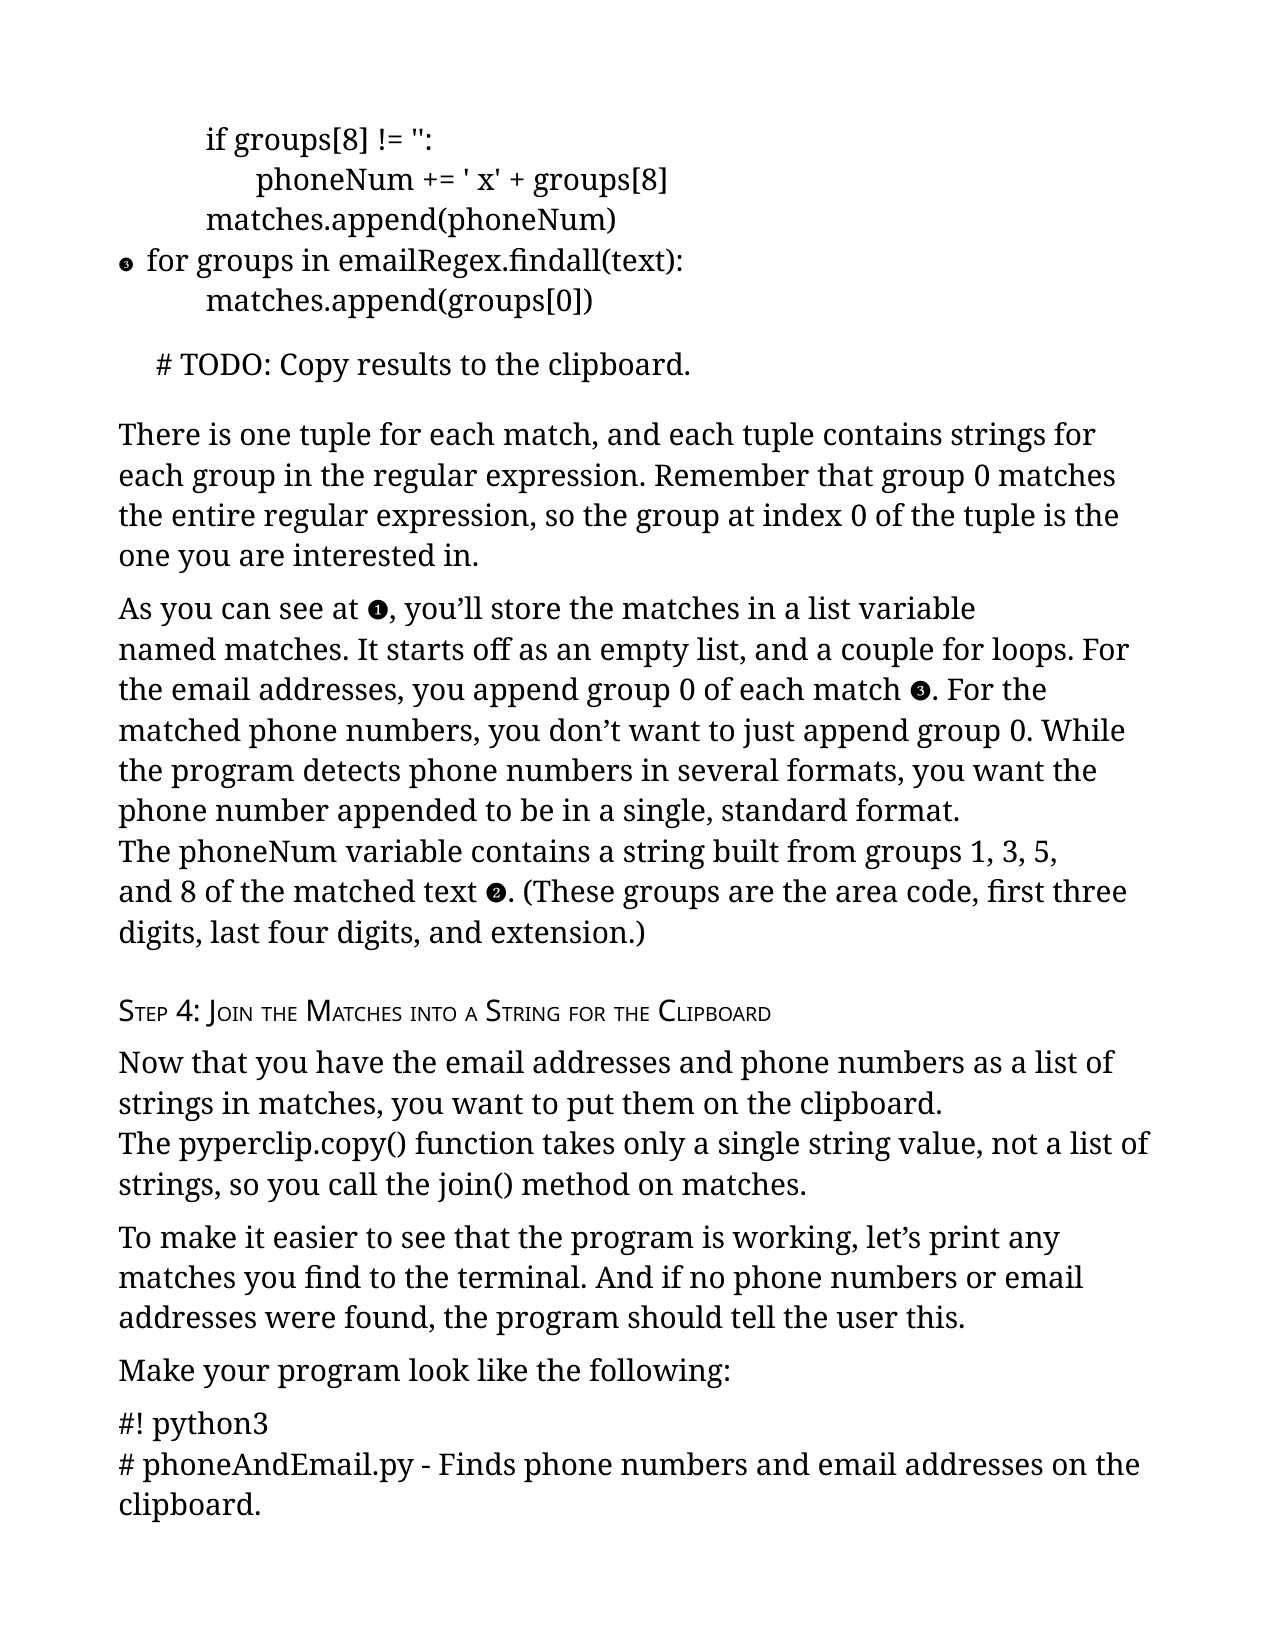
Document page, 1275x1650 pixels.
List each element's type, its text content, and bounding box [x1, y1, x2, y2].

text matches.append(groups[0]) [118, 280, 1157, 320]
text Make your program look like the following: [118, 1350, 1157, 1390]
text To make it easier to see that the program is working, let’s print any matches you find to the terminal. And if no phone numbers or email addresses were found, the program should tell the user this. [118, 1216, 1157, 1337]
text Now that you have the email addresses and phone numbers as a list of strings in matches, you want to put them on the clipboard. The pyperclip.copy() function takes only a single string value, not a list of strings, so you call the join() method on matches. [118, 1042, 1157, 1204]
text if groups[8] != '': [118, 118, 1157, 158]
text phoneNum += ' x' + groups[8] [118, 158, 1157, 199]
subtitle Step 4: Join the Matches into a String for the Clipboard [118, 989, 1157, 1029]
text As you can see at ❶, you’ll store the matches in a list variable named matches. It starts off as an empty list, and a couple for loops. For the email addresses, you append group 0 of each match ❸. For the matched phone numbers, you don’t want to just append group 0. While the program detects phone numbers in several formats, you want the phone number appended to be in a single, standard format. The phoneNum variable contains a string built from groups 1, 3, 5, and 8 of the matched text ❷. (These groups are the area code, first three digits, last four digits, and extension.) [118, 588, 1157, 952]
text # TODO: Copy results to the clipboard. [118, 344, 1157, 384]
text #! python3 [118, 1403, 1157, 1443]
text # phoneAndEmail.py - Finds phone numbers and email addresses on the clipboard. [118, 1443, 1157, 1524]
text ❸ for groups in emailRegex.findall(text): [118, 239, 1157, 280]
text There is one tuple for each match, and each tuple contains strings for each group in the regular expression. Remember that group 0 matches the entire regular expression, so the group at index 0 of the tuple is the one you are interested in. [118, 414, 1157, 575]
text matches.append(phoneNum) [118, 199, 1157, 239]
